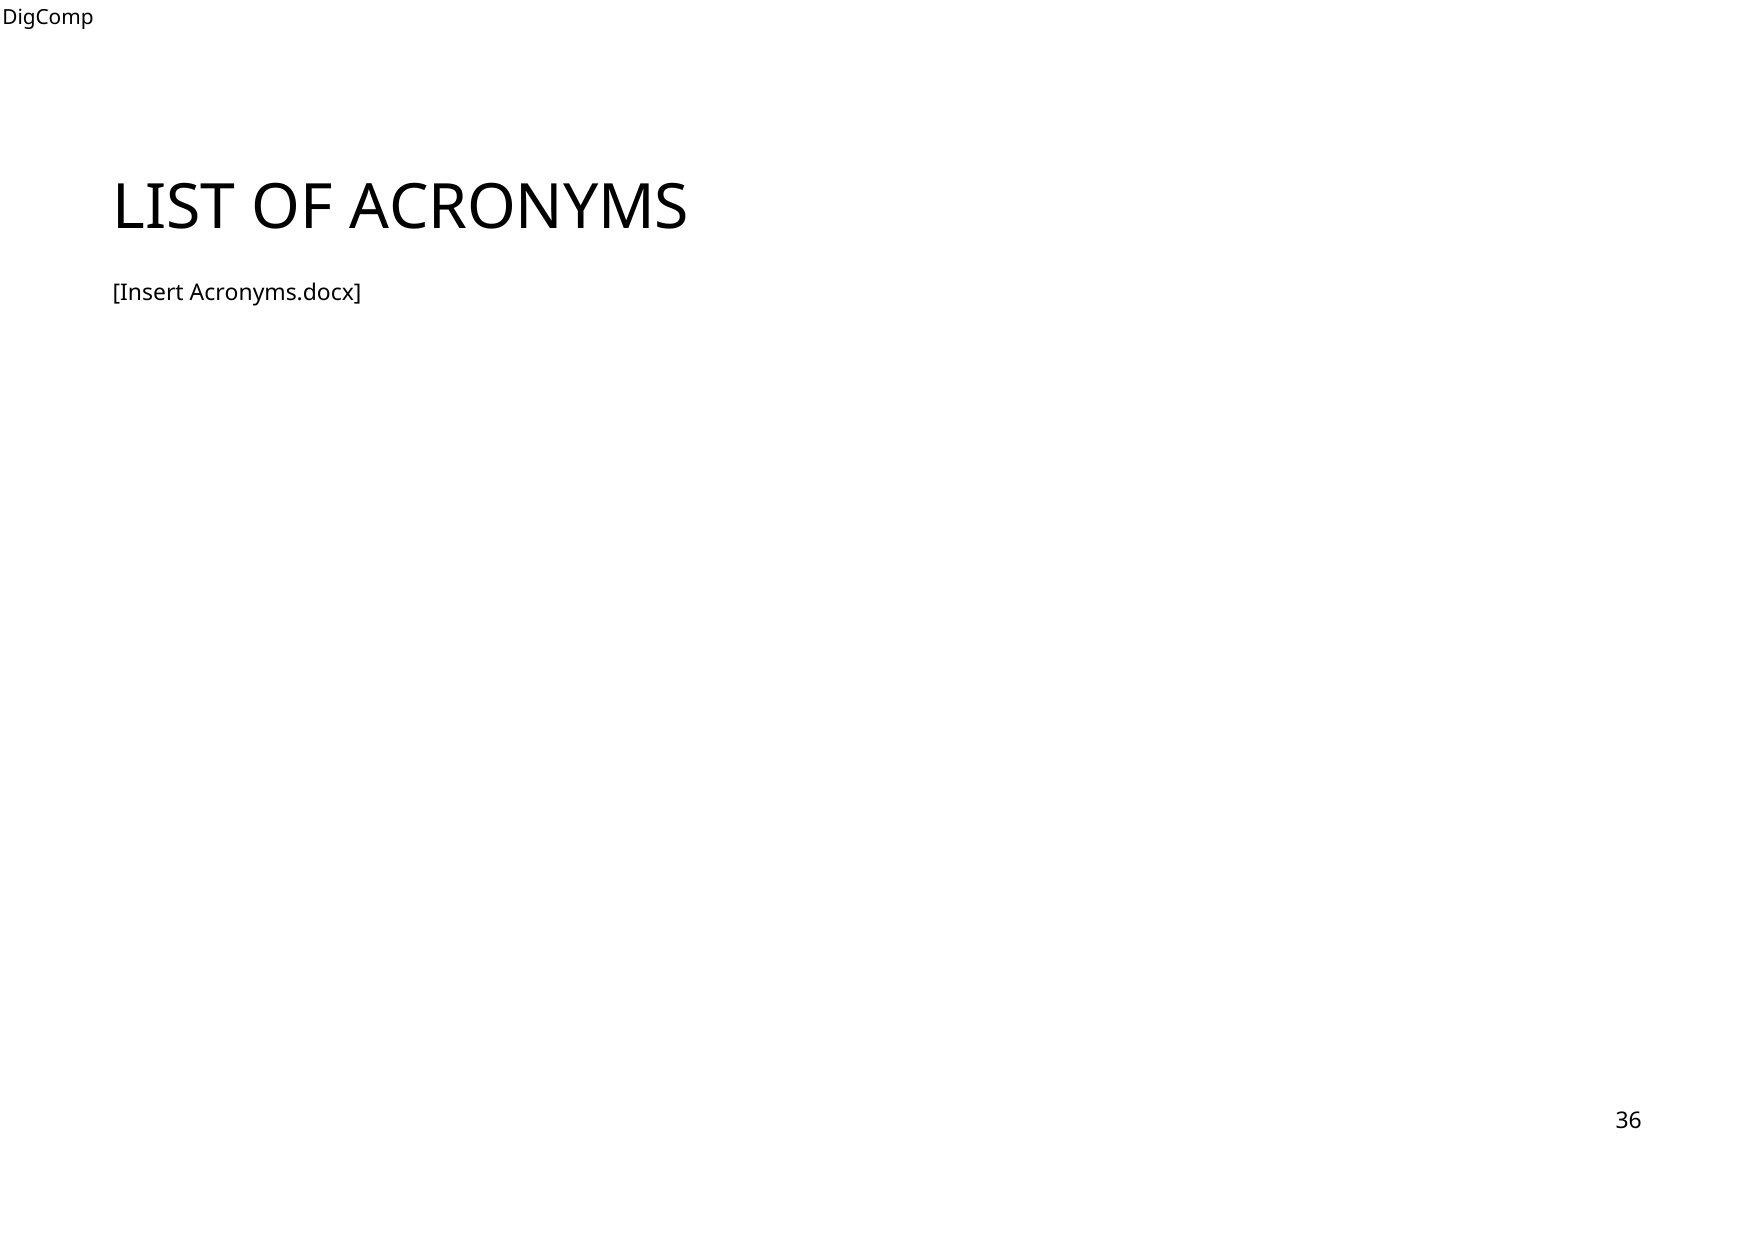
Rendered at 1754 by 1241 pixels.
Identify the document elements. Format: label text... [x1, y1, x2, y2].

text [Insert Acronyms.docx] [112, 276, 1641, 307]
subtitle LIST OF ACRONYMS [112, 162, 1641, 247]
